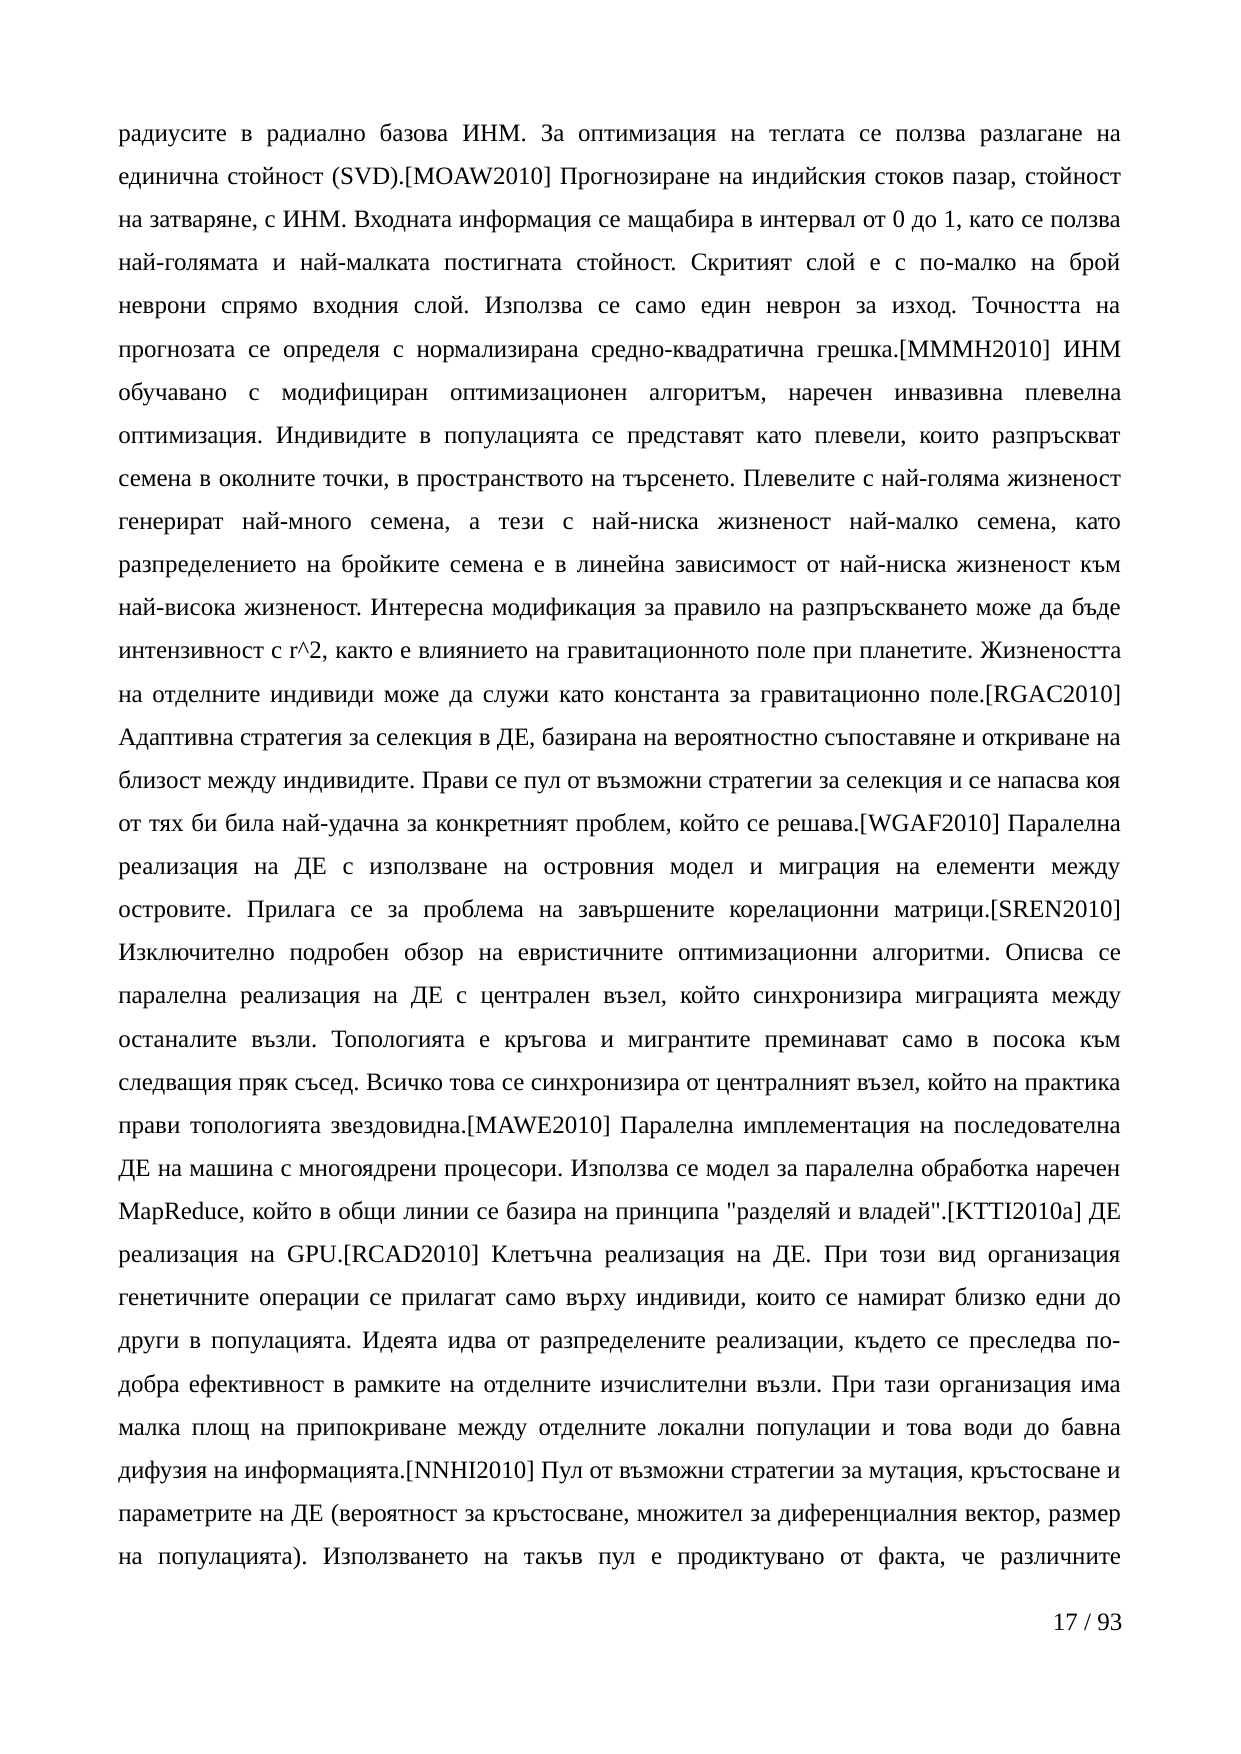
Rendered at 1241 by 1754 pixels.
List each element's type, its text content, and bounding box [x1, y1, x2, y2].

text радиусите в радиално базова ИНМ. За оптимизация на теглата се ползва разлагане на единична стойност (SVD).[MOAW2010] Прогнозиране на индийския стоков пазар, стойност на затваряне, с ИНМ. Входната информация се мащабира в интервал от 0 до 1, като се ползва най-голямата и най-малката постигната стойност. Скритият слой е с по-малко на брой неврони спрямо входния слой. Използва се само един неврон за изход. Точността на прогнозата се определя с нормализирана средно-квадратична грешка.[MMMH2010] ИНМ обучавано с модифициран оптимизационен алгоритъм, наречен инвазивна плевелна оптимизация. Индивидите в популацията се представят като плевели, които разпръскват семена в околните точки, в пространството на търсенето. Плевелите с най-голяма жизненост генерират най-много семена, а тези с най-ниска жизненост най-малко семена, като разпределението на бройките семена е в линейна зависимост от най-ниска жизненост към най-висока жизненост. Интересна модификация за правило на разпръскването може да бъде интензивност с r^2, както е влиянието на гравитационното поле при планетите. Жизнеността на отделните индивиди може да служи като константа за гравитационно поле.[RGAC2010] Адаптивна стратегия за селекция в ДЕ, базирана на вероятностно съпоставяне и откриване на близост между индивидите. Прави се пул от възможни стратегии за селекция и се напасва коя от тях би била най-удачна за конкретният проблем, който се решава.[WGAF2010] Паралелна реализация на ДЕ с използване на островния модел и миграция на елементи между островите. Прилага се за проблема на завършените корелационни матрици.[SREN2010] Изключително подробен обзор на евристичните оптимизационни алгоритми. Описва се паралелна реализация на ДЕ с централен възел, който синхронизира миграцията между останалите възли. Топологията е кръгова и мигрантите преминават само в посока към следващия пряк съсед. Всичко това се синхронизира от централният възел, който на практика прави топологията звездовидна.[MAWE2010] Паралелна имплементация на последователна ДЕ на машина с многоядрени процесори. Използва се модел за паралелна обработка наречен MapReduce, който в общи линии се базира на принципа "разделяй и владей".[KTTI2010a] ДЕ реализация на GPU.[RCAD2010] Клетъчна реализация на ДЕ. При този вид организация генетичните операции се прилагат само върху индивиди, които се намират близко едни до други в популацията. Идеята идва от разпределените реализации, където се преследва по-добра ефективност в рамките на отделните изчислителни възли. При тази организация има малка площ на припокриване между отделните локални популации и това води до бавна дифузия на информацията.[NNHI2010] Пул от възможни стратегии за мутация, кръстосване и параметрите на ДЕ (вероятност за кръстосване, множител за диференциалния вектор, размер на популацията). Използването на такъв пул е продиктувано от факта, че различните [118, 118, 1122, 1570]
